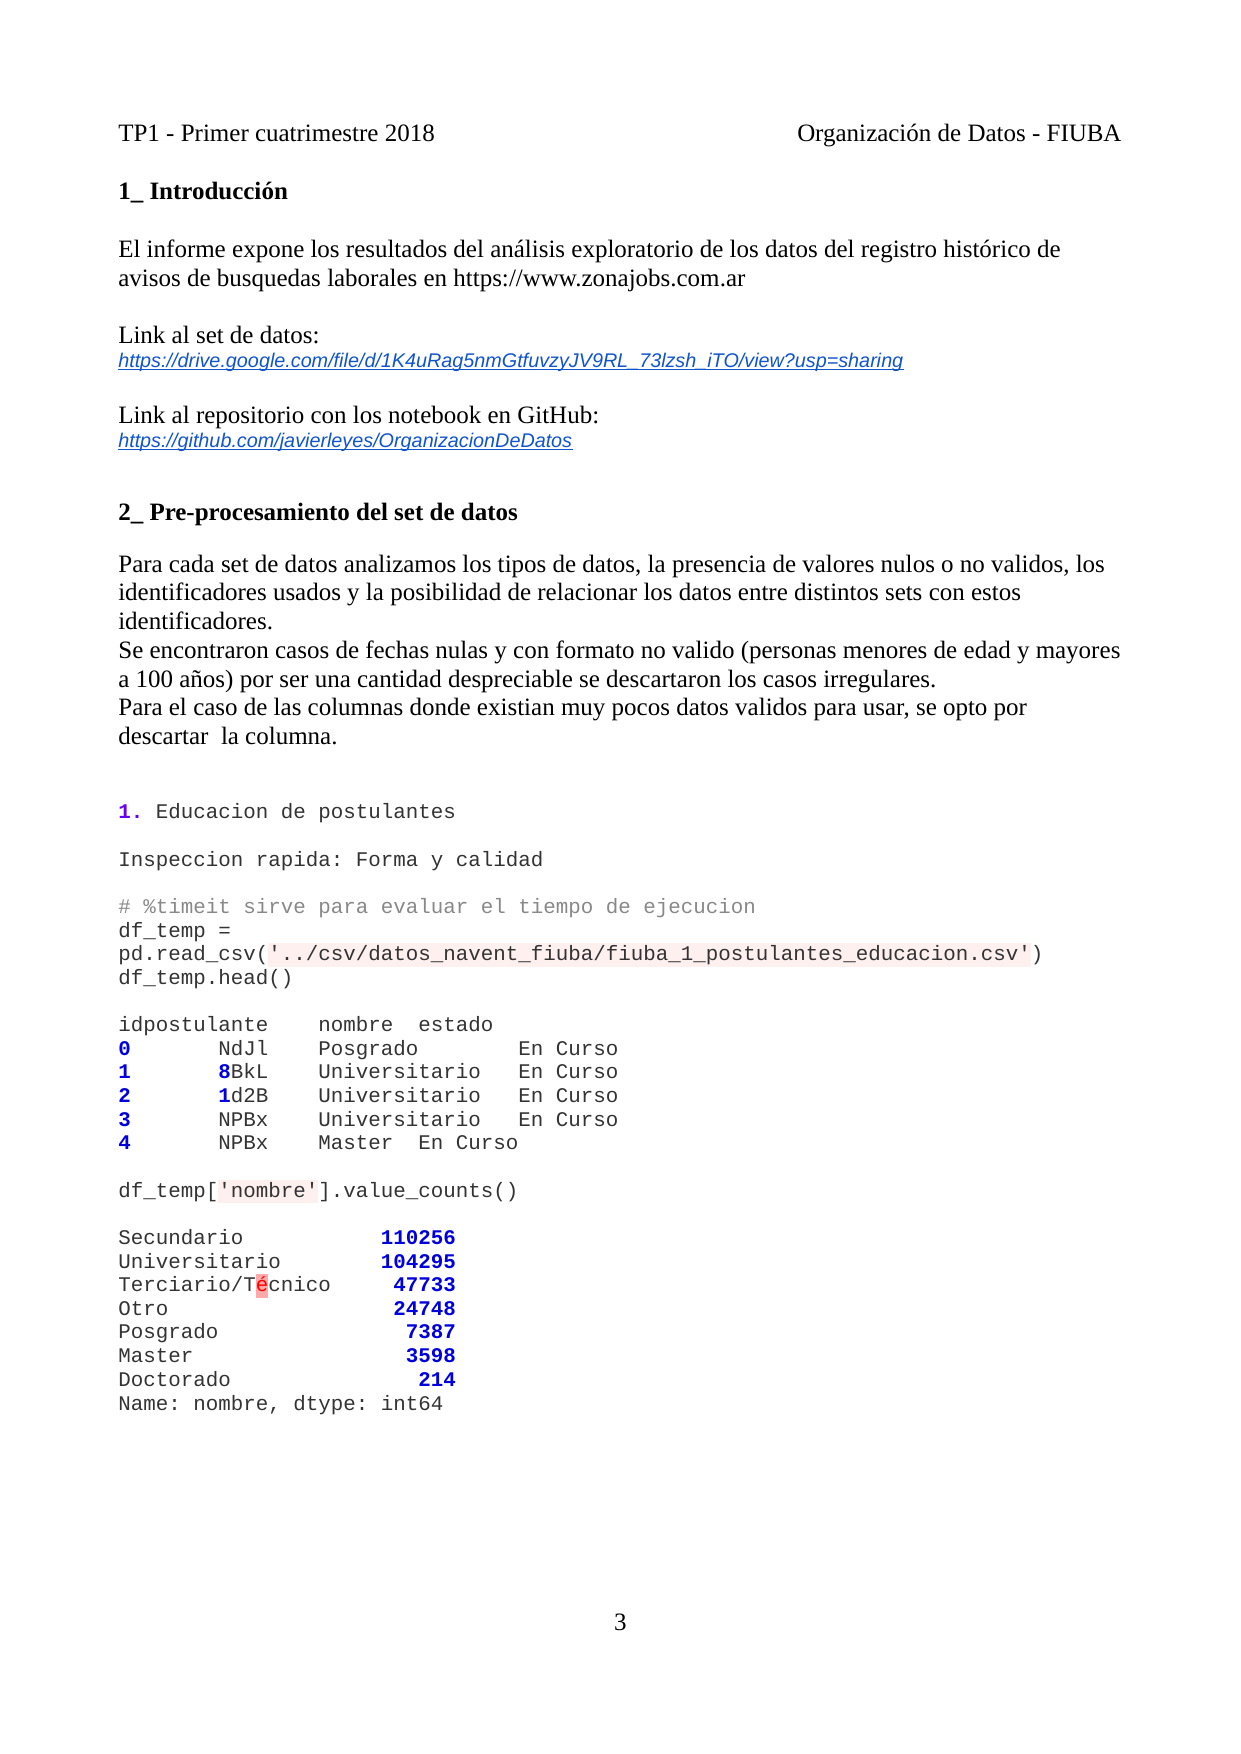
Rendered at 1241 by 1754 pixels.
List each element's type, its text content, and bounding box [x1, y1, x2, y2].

text Para el caso de las columnas donde existian muy pocos datos validos para usar, se opto por descartar la columna. [118, 692, 1122, 750]
text 1_ Introducción [118, 176, 1122, 205]
text Secundario 110256 [118, 1227, 1122, 1251]
text 3 NPBx Universitario En Curso [118, 1109, 1122, 1132]
text Posgrado 7387 [118, 1322, 1122, 1345]
text 1 8BkL Universitario En Curso [118, 1061, 1122, 1085]
text # %timeit sirve para evaluar el tiempo de ejecucion [118, 896, 1122, 919]
text Universitario 104295 [118, 1251, 1122, 1274]
text 1. Educacion de postulantes [118, 801, 1122, 825]
text Name: nombre, dtype: int64 [118, 1392, 1122, 1416]
text 4 NPBx Master En Curso [118, 1132, 1122, 1156]
text Terciario/Técnico 47733 [118, 1274, 1122, 1298]
text Para cada set de datos analizamos los tipos de datos, la presencia de valores nulos o no validos, los identificadores usados y la posibilidad de relacionar los datos entre distintos sets con estos identificadores. [118, 549, 1122, 635]
text Doctorado 214 [118, 1369, 1122, 1392]
text df_temp['nombre'].value_counts() [118, 1180, 1122, 1203]
text Link al repositorio con los notebook en GitHub: [118, 400, 1122, 429]
text Inspeccion rapida: Forma y calidad [118, 849, 1122, 872]
text https://github.com/javierleyes/OrganizacionDeDatos [118, 429, 1122, 452]
text El informe expone los resultados del análisis exploratorio de los datos del registro histórico de avisos de busquedas laborales en https://www.zonajobs.com.ar [118, 234, 1122, 291]
text 0 NdJl Posgrado En Curso [118, 1038, 1122, 1061]
text Master 3598 [118, 1345, 1122, 1369]
text df_temp.head() [118, 967, 1122, 991]
text Link al set de datos: https://drive.google.com/file/d/1K4uRag5nmGtfuvzyJV9RL_73lzsh_iTO/view?usp=sharing [118, 320, 1122, 372]
text Otro 24748 [118, 1298, 1122, 1322]
text 2 1d2B Universitario En Curso [118, 1085, 1122, 1109]
text 2_ Pre-procesamiento del set de datos [118, 497, 1122, 526]
text idpostulante nombre estado [118, 1014, 1122, 1038]
text Se encontraron casos de fechas nulas y con formato no valido (personas menores de edad y mayores a 100 años) por ser una cantidad despreciable se descartaron los casos irregulares. [118, 635, 1122, 692]
text df_temp = pd.read_csv('../csv/datos_navent_fiuba/fiuba_1_postulantes_educacion.csv') [118, 919, 1122, 967]
